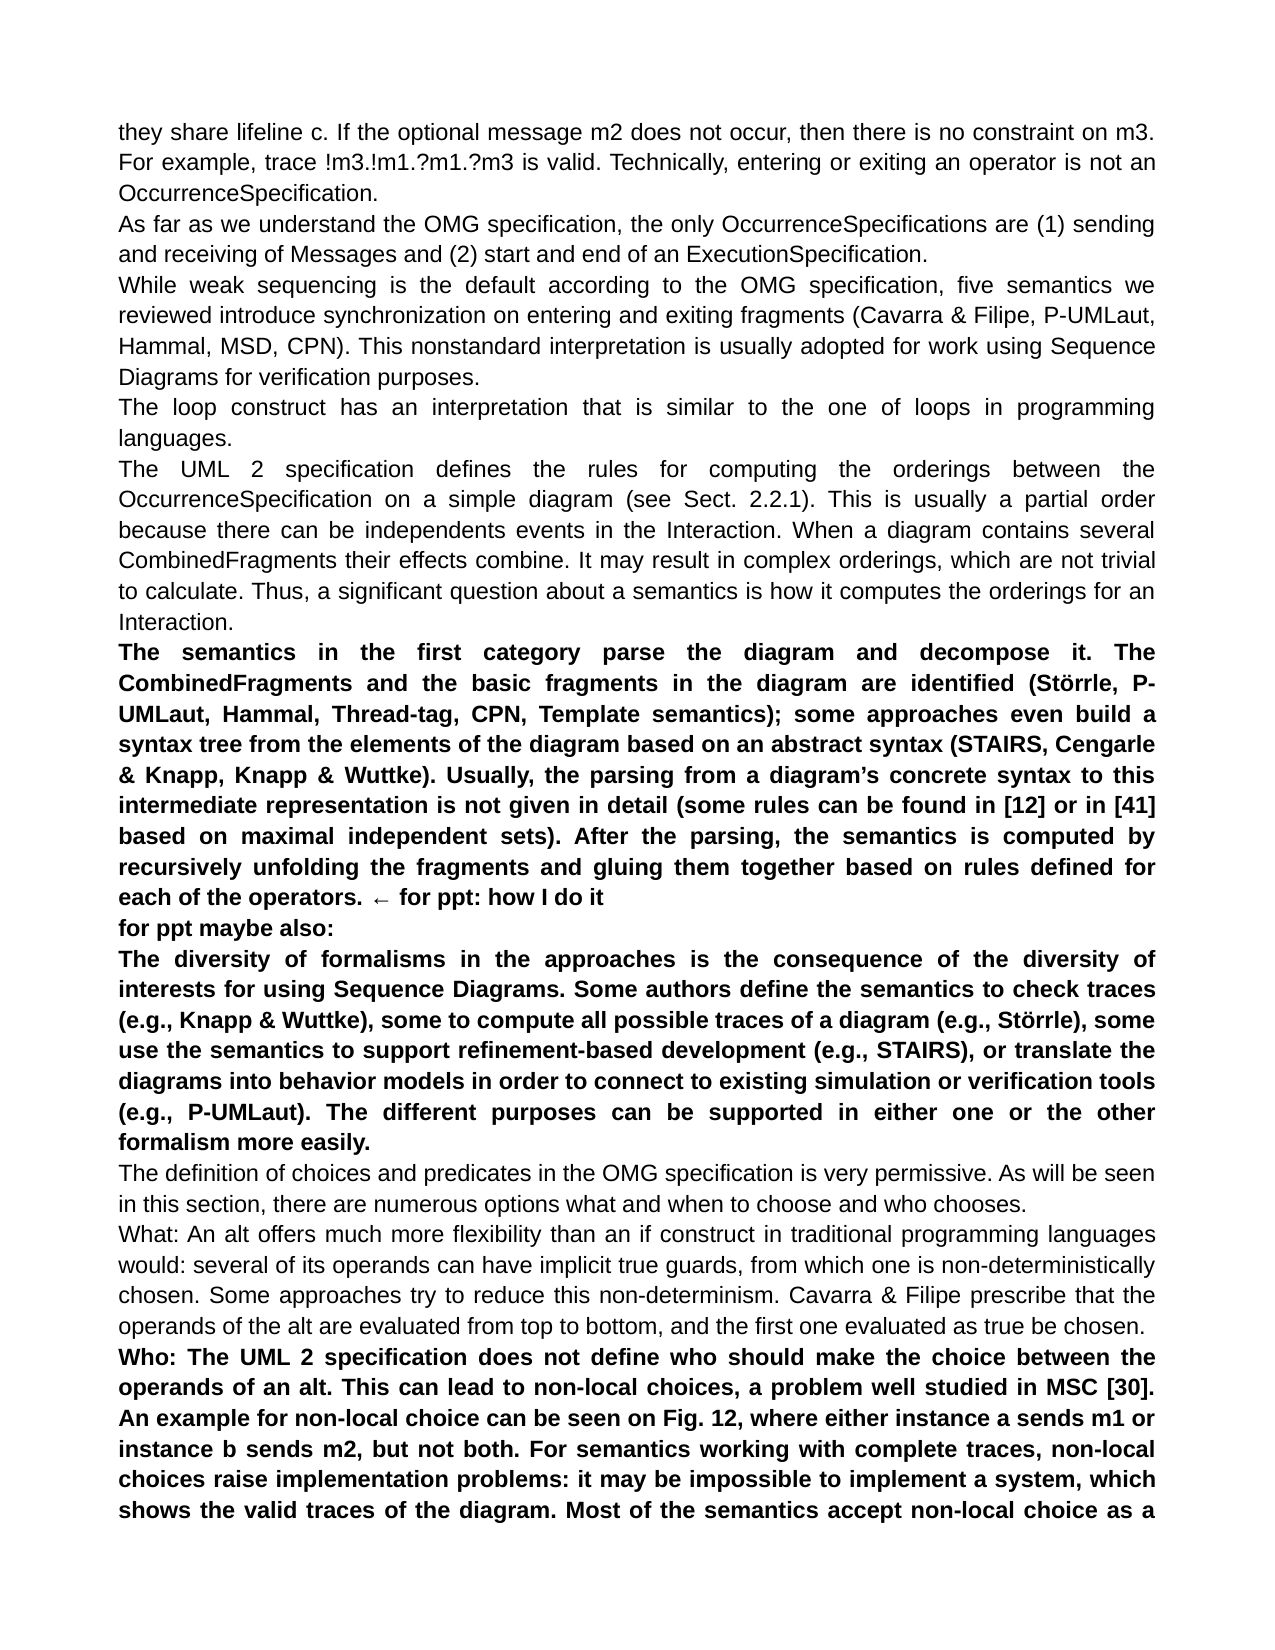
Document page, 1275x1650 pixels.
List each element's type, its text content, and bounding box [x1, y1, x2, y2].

text What: An alt offers much more flexibility than an if construct in traditional programming languages would: several of its operands can have implicit true guards, from which one is non-deterministically chosen. Some approaches try to reduce this non-determinism. Cavarra & Filipe prescribe that the operands of the alt are evaluated from top to bottom, and the first one evaluated as true be chosen. [118, 1221, 1157, 1339]
text The semantics in the first category parse the diagram and decompose it. The CombinedFragments and the basic fragments in the diagram are identified (Störrle, P-UMLaut, Hammal, Thread-tag, CPN, Template semantics); some approaches even build a syntax tree from the elements of the diagram based on an abstract syntax (STAIRS, Cengarle & Knapp, Knapp & Wuttke). Usually, the parsing from a diagram’s concrete syntax to this intermediate representation is not given in detail (some rules can be found in [12] or in [41] based on maximal independent sets). After the parsing, the semantics is computed by recursively unfolding the fragments and gluing them together based on rules defined for each of the operators. ← for ppt: how I do it [118, 639, 1157, 911]
text The diversity of formalisms in the approaches is the consequence of the diversity of interests for using Sequence Diagrams. Some authors define the semantics to check traces (e.g., Knapp & Wuttke), some to compute all possible traces of a diagram (e.g., Störrle), some use the semantics to support refinement-based development (e.g., STAIRS), or translate the diagrams into behavior models in order to connect to existing simulation or verification tools (e.g., P-UMLaut). The different purposes can be supported in either one or the other formalism more easily. [118, 945, 1157, 1156]
text for ppt maybe also: [118, 914, 1157, 941]
text they share lifeline c. If the optional message m2 does not occur, then there is no constraint on m3. For example, trace !m3.!m1.?m1.?m3 is valid. Technically, entering or exiting an operator is not an OccurrenceSpecification. [118, 118, 1157, 206]
text The UML 2 specification defines the rules for computing the orderings between the OccurrenceSpecification on a simple diagram (see Sect. 2.2.1). This is usually a partial order because there can be independents events in the Interaction. When a diagram contains several CombinedFragments their effects combine. It may result in complex orderings, which are not trivial to calculate. Thus, a significant question about a semantics is how it computes the orderings for an Interaction. [118, 455, 1157, 635]
text The definition of choices and predicates in the OMG specification is very permissive. As will be seen in this section, there are numerous options what and when to choose and who chooses. [118, 1159, 1157, 1217]
text While weak sequencing is the default according to the OMG specification, five semantics we reviewed introduce synchronization on entering and exiting fragments (Cavarra & Filipe, P-UMLaut, Hammal, MSD, CPN). This nonstandard interpretation is usually adopted for work using Sequence Diagrams for verification purposes. [118, 271, 1157, 390]
text The loop construct has an interpretation that is similar to the one of loops in programming languages. [118, 394, 1157, 451]
text As far as we understand the OMG specification, the only OccurrenceSpecifications are (1) sending and receiving of Messages and (2) start and end of an ExecutionSpecification. [118, 210, 1157, 267]
text Who: The UML 2 specification does not define who should make the choice between the operands of an alt. This can lead to non-local choices, a problem well studied in MSC [30]. An example for non-local choice can be seen on Fig. 12, where either instance a sends m1 or instance b sends m2, but not both. For semantics working with complete traces, non-local choices raise implementation problems: it may be impossible to implement a system, which shows the valid traces of the diagram. Most of the semantics accept non-local choice as a [118, 1343, 1157, 1523]
